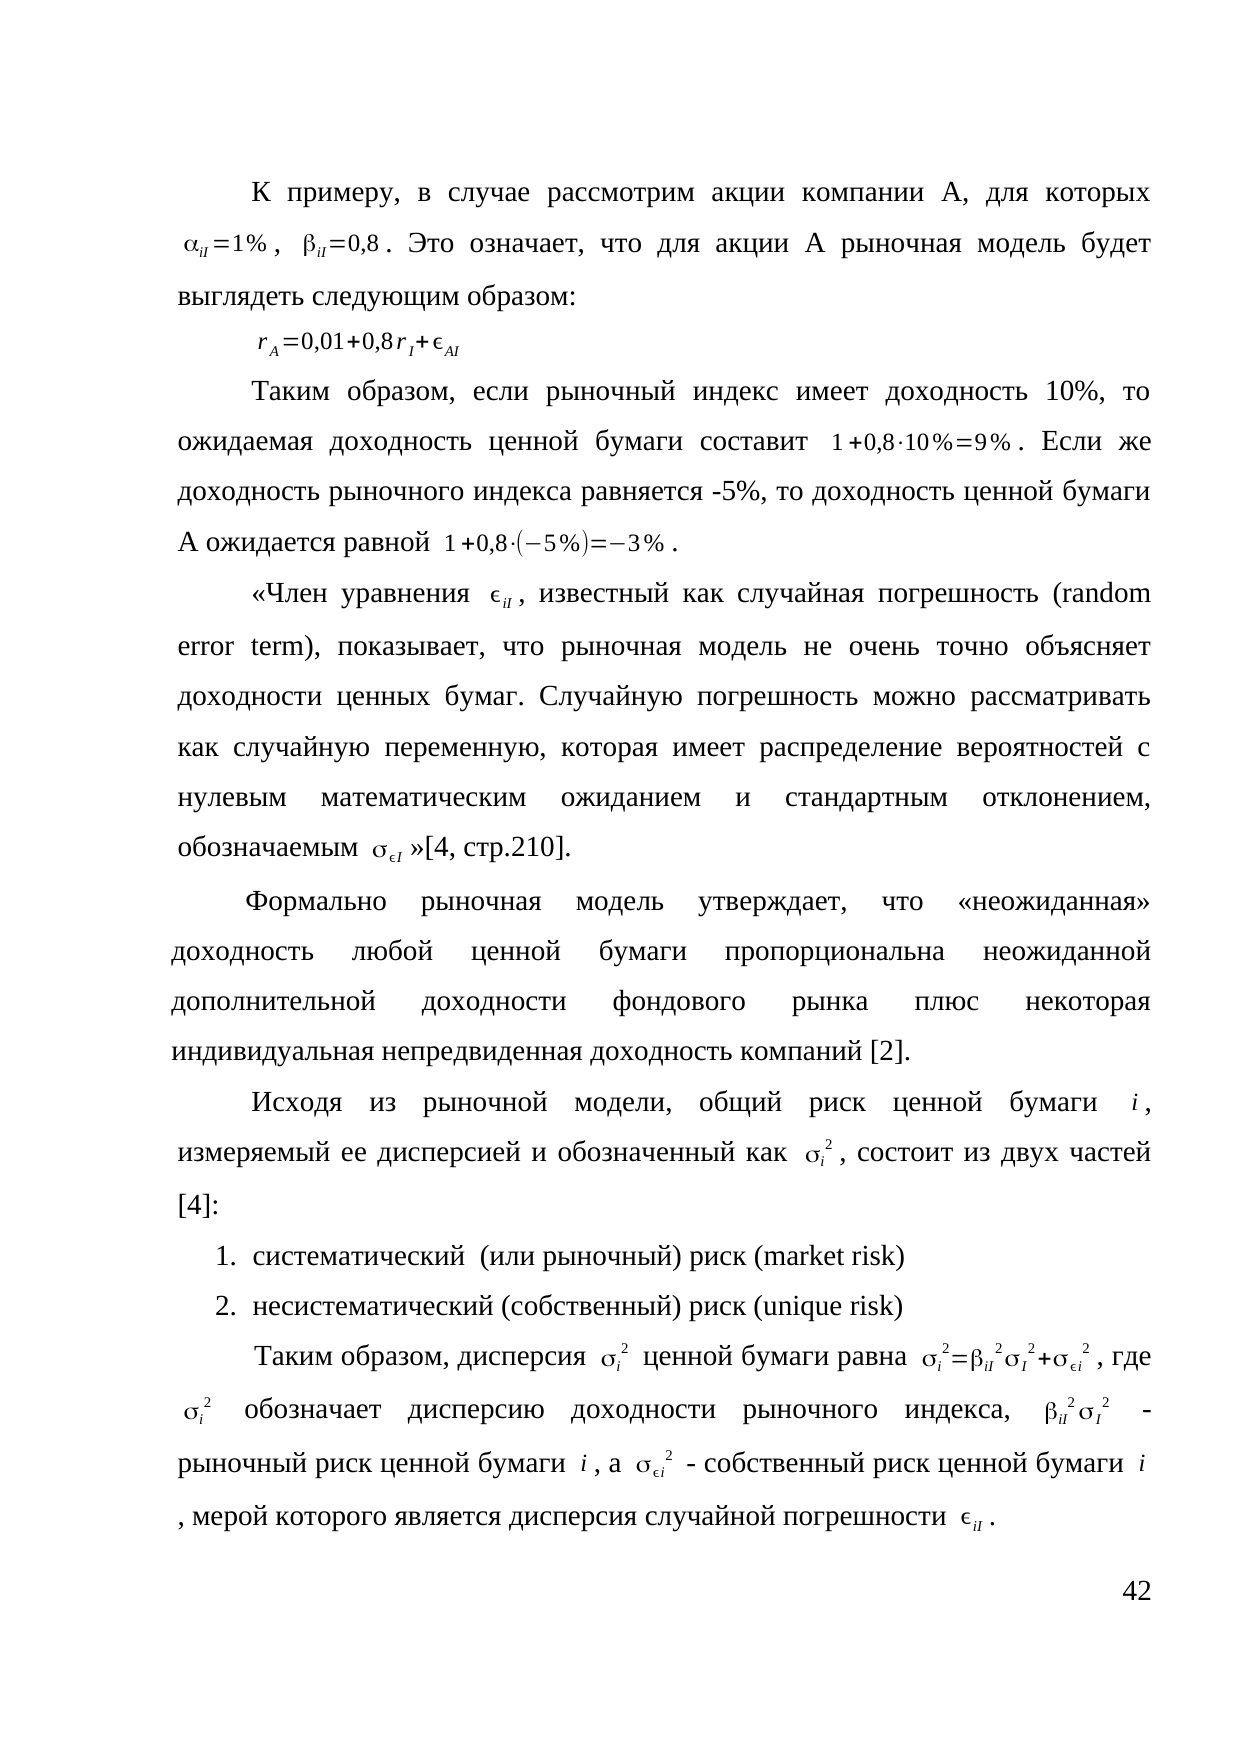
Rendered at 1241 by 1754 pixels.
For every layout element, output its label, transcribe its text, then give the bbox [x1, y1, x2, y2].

text К примеру, в случае рассмотрим акции компании A, для которых, . Это означает, что для акции А рыночная модель будет выглядеть следующим образом: [177, 174, 1152, 311]
text Формально рыночная модель утверждает, что «неожиданная» доходность любой ценной бумаги пропорциональна неожиданной дополнительной доходности фондового рынка плюс некоторая индивидуальная непредвиденная доходность компаний [2]. [171, 883, 1152, 1067]
text «Член уравнения , известный как случайная погрешность (random error term), показывает, что рыночная модель не очень точно объясняет доходности ценных бумаг. Случайную погрешность можно рассматривать как случайную переменную, которая имеет распределение вероятностей с нулевым математическим ожиданием и стандартным отклонением, обозначаемым »[4, стр.210]. [177, 575, 1152, 866]
text Исходя из рыночной модели, общий риск ценной бумаги , измеряемый ее дисперсией и обозначенный как , состоит из двух частей [4]: [177, 1084, 1152, 1221]
list несистематический (собственный) риск (unique risk) [215, 1288, 1152, 1322]
list систематический (или рыночный) риск (market risk) [215, 1238, 1152, 1271]
text Таким образом, дисперсия ценной бумаги равна , где обозначает дисперсию доходности рыночного индекса, - рыночный риск ценной бумаги , а - собственный риск ценной бумаги , мерой которого является дисперсия случайной погрешности . [177, 1338, 1152, 1534]
text Таким образом, если рыночный индекс имеет доходность 10%, то ожидаемая доходность ценной бумаги составит . Если же доходность рыночного индекса равняется -5%, то доходность ценной бумаги А ожидается равной . [177, 373, 1152, 558]
